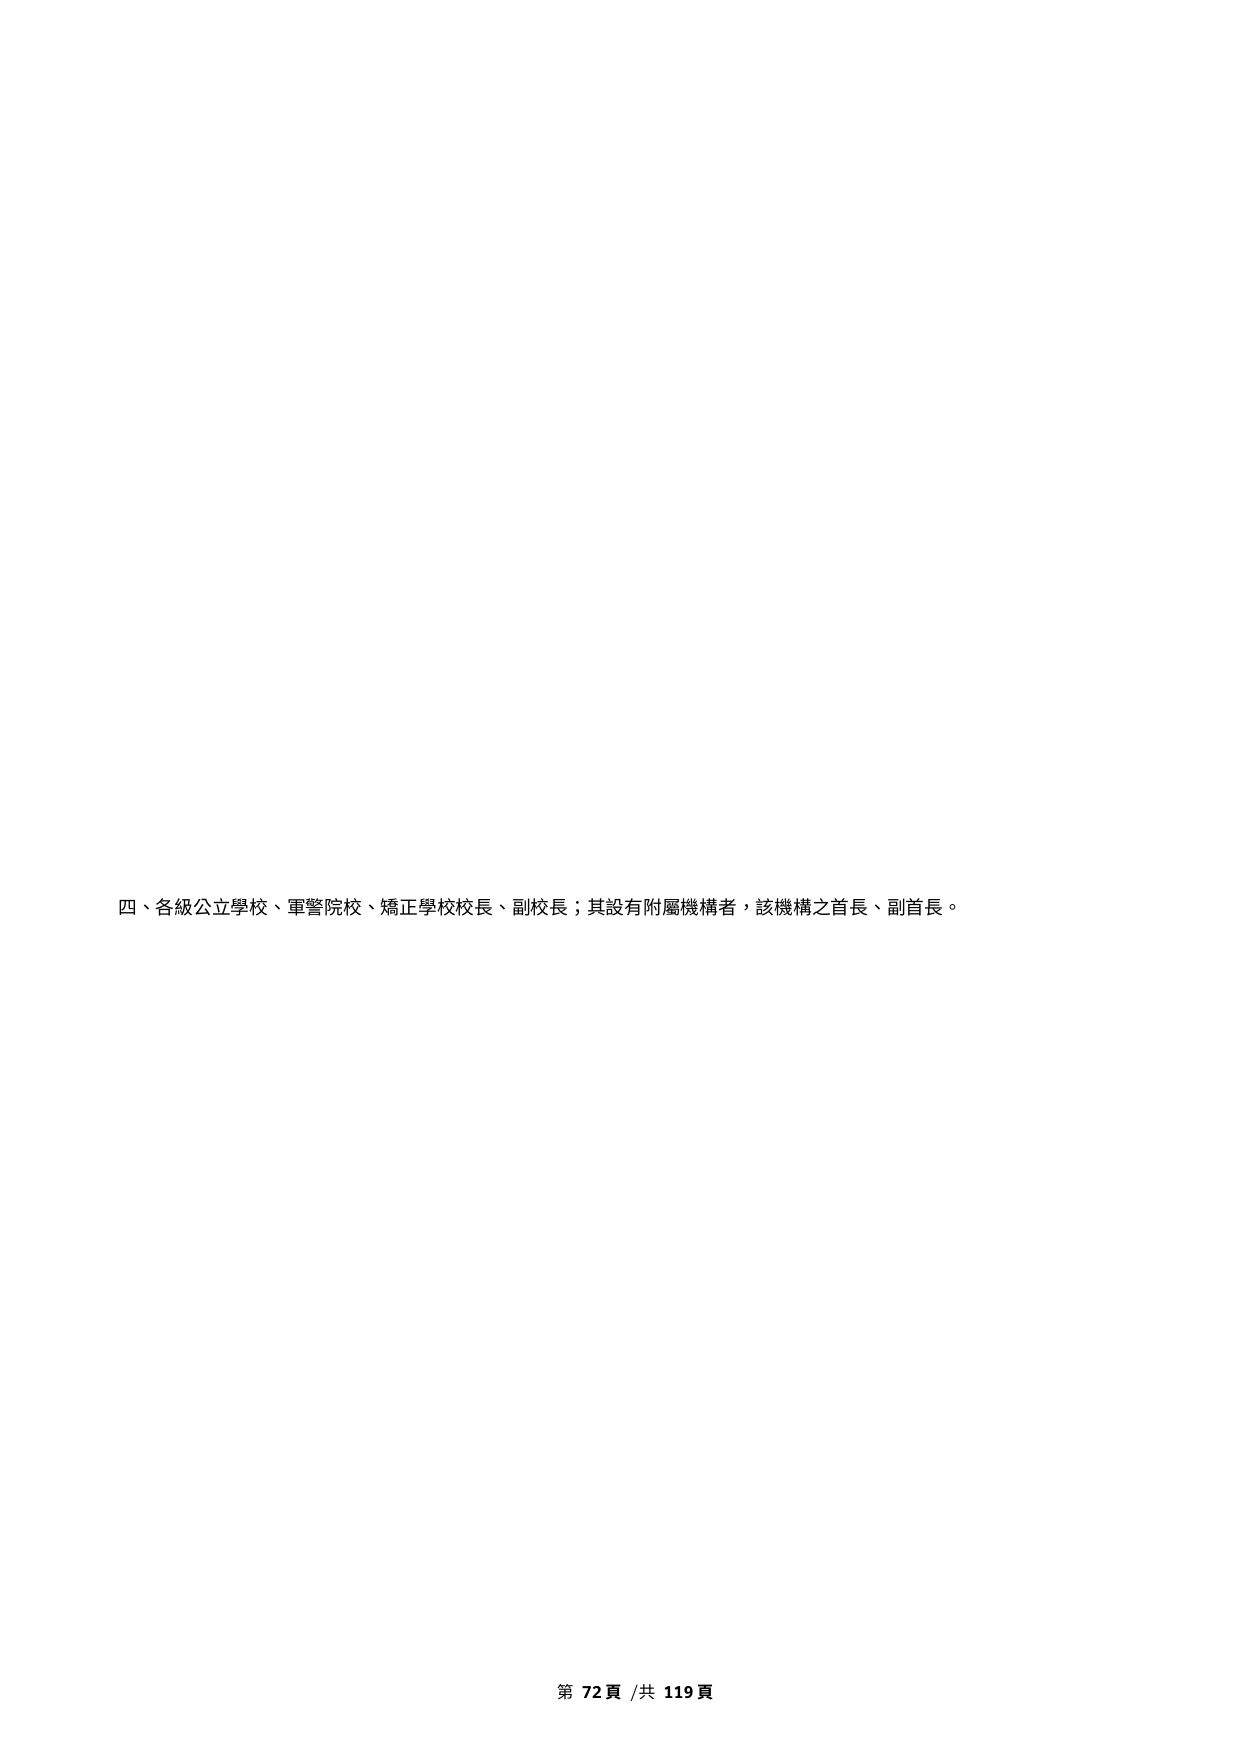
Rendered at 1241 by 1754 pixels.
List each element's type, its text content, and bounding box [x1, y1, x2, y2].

text 四、各級公立學校、軍警院校、矯正學校校長、副校長；其設有附屬機構者，該機構之首長、副首長。 [118, 865, 1152, 927]
